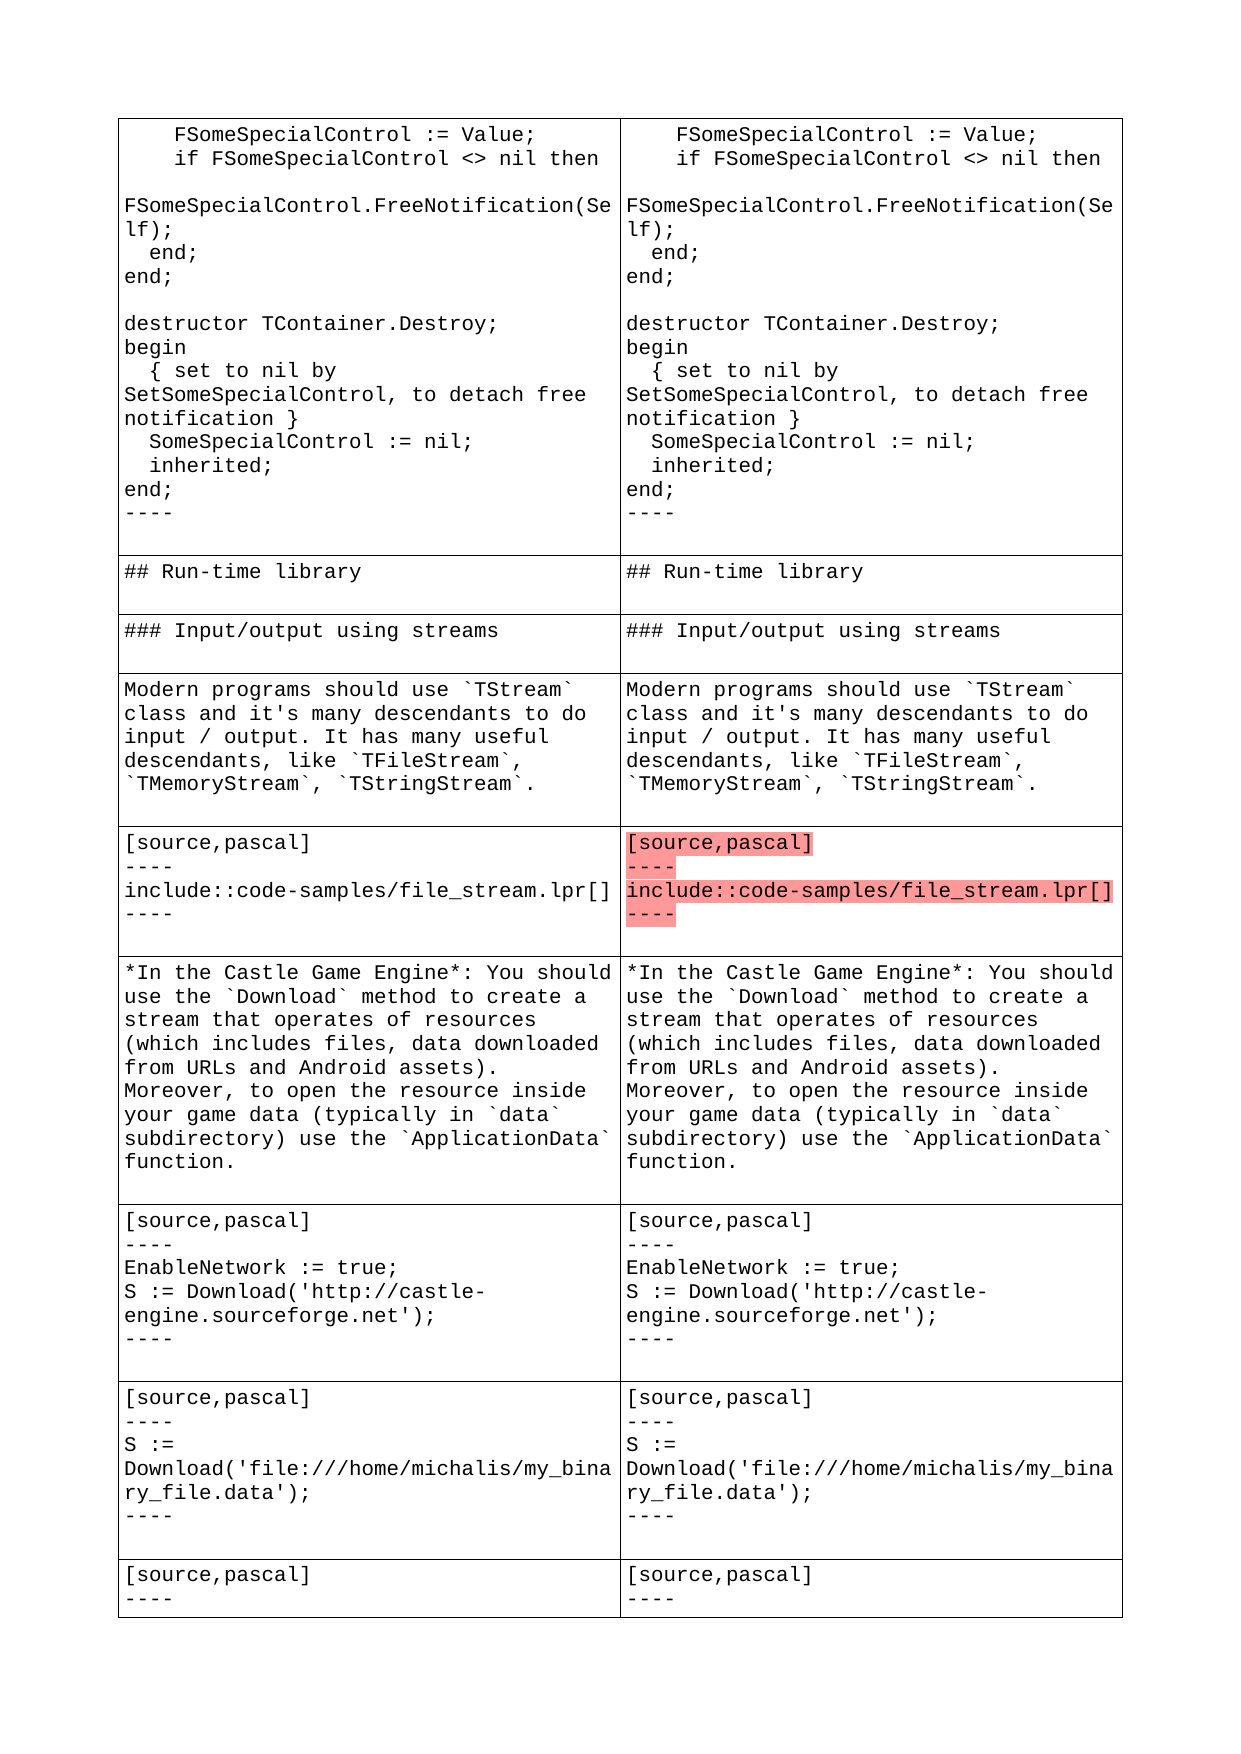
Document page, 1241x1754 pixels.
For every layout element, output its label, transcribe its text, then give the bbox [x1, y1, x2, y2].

table_cell FSomeSpecialControl := Value; if FSomeSpecialControl <> nil then FSomeSpecialControl.FreeNotification(Self); end; end; destructor TContainer.Destroy; begin { set to nil by SetSomeSpecialControl, to detach free notification } SomeSpecialControl := nil; inherited; end; ---- [119, 119, 620, 555]
table_cell FSomeSpecialControl := Value; if FSomeSpecialControl <> nil then FSomeSpecialControl.FreeNotification(Self); end; end; destructor TContainer.Destroy; begin { set to nil by SetSomeSpecialControl, to detach free notification } SomeSpecialControl := nil; inherited; end; ---- [621, 119, 1122, 555]
table_cell ### Input/output using streams [119, 615, 620, 673]
table_cell Modern programs should use `TStream` class and it's many descendants to do input / output. It has many useful descendants, like `TFileStream`, `TMemoryStream`, `TStringStream`. [621, 674, 1122, 826]
table_cell ## Run-time library [621, 556, 1122, 614]
table_cell [source,pascal] ---- include::code-samples/file_stream.lpr[] ---- [119, 827, 620, 956]
table_cell [source,pascal] ---- S := Download('file:///home/michalis/my_binary_file.data'); ---- [621, 1382, 1122, 1558]
table_cell [source,pascal] [119, 1560, 620, 1617]
table_cell [source,pascal] ---- S := Download('file:///home/michalis/my_binary_file.data'); ---- [119, 1382, 620, 1558]
table_cell [source,pascal] ---- EnableNetwork := true; S := Download('http://castle-engine.sourceforge.net'); ---- [621, 1205, 1122, 1381]
table_cell *In the Castle Game Engine*: You should use the `Download` method to create a stream that operates of resources (which includes files, data downloaded from URLs and Android assets). Moreover, to open the resource inside your game data (typically in `data` subdirectory) use the `ApplicationData` function. [119, 957, 620, 1204]
table_cell *In the Castle Game Engine*: You should use the `Download` method to create a stream that operates of resources (which includes files, data downloaded from URLs and Android assets). Moreover, to open the resource inside your game data (typically in `data` subdirectory) use the `ApplicationData` function. [621, 957, 1122, 1204]
table_cell [source,pascal] ---- EnableNetwork := true; S := Download('http://castle-engine.sourceforge.net'); ---- [119, 1205, 620, 1381]
table_cell [source,pascal] [621, 1560, 1122, 1617]
table_cell ## Run-time library [119, 556, 620, 614]
table_cell ### Input/output using streams [621, 615, 1122, 673]
table_cell Modern programs should use `TStream` class and it's many descendants to do input / output. It has many useful descendants, like `TFileStream`, `TMemoryStream`, `TStringStream`. [119, 674, 620, 826]
table_cell [source,pascal] ---- include::code-samples/file_stream.lpr[] ---- [621, 827, 1122, 956]
